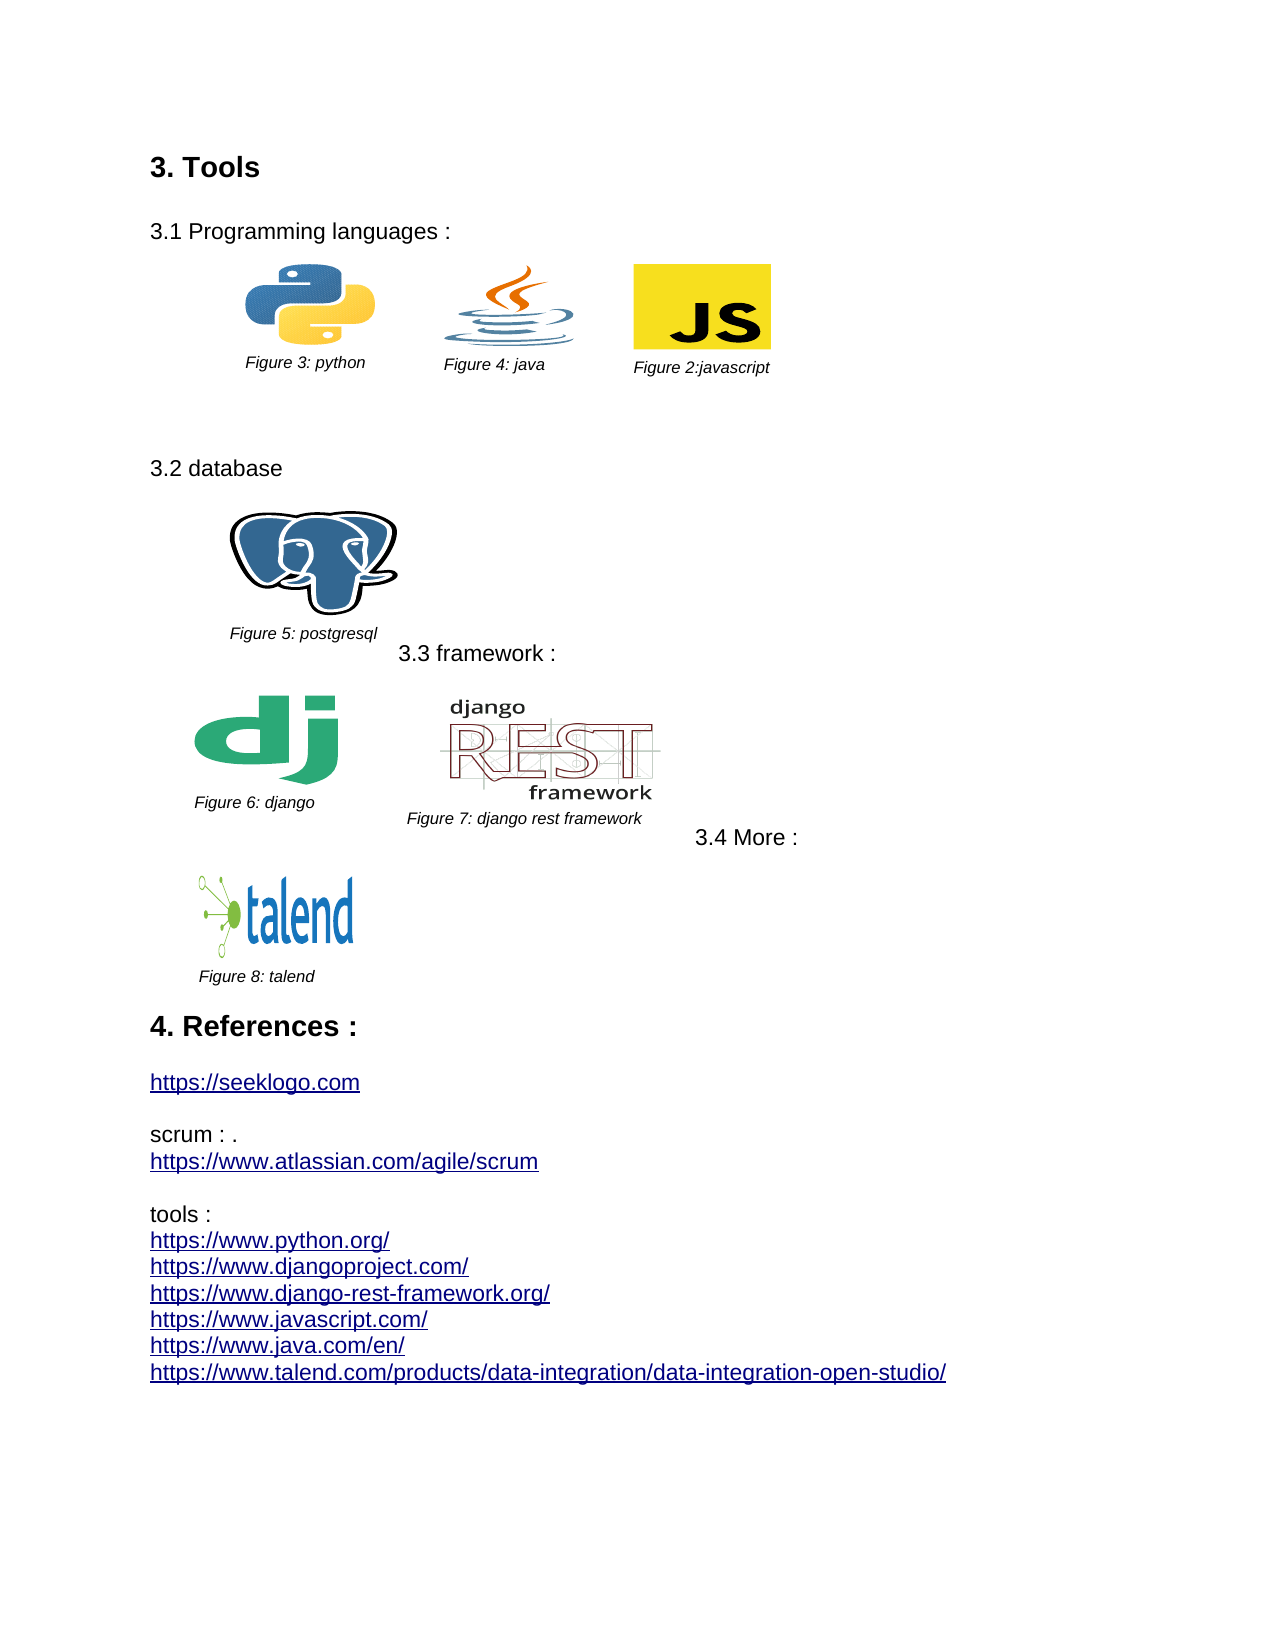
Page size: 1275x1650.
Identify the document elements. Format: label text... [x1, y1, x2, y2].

text Figure 7: django rest framework [407, 801, 695, 828]
text https://www.java.com/en/ [150, 1332, 1125, 1359]
text https://www.python.org/ [150, 1227, 1125, 1253]
text Figure 6: django [194, 695, 339, 812]
subtitle 3. Tools [150, 150, 1125, 183]
text 3.3 framework : [150, 640, 1125, 666]
text Figure 2:javascript [633, 350, 771, 377]
text [365, 511, 398, 573]
text 4. References : [150, 1009, 1125, 1042]
text https://www.atlassian.com/agile/scrum [150, 1148, 1125, 1174]
text https://www.talend.com/products/data-integration/data-integration-open-studio/ [150, 1359, 1125, 1385]
text tools : [150, 1201, 1125, 1227]
text https://seeklogo.com [150, 1069, 1125, 1095]
text Figure 3: python [245, 264, 375, 372]
text https://www.djangoproject.com/ [150, 1253, 1125, 1279]
text Figure 8: talend [199, 876, 353, 986]
text 3.4 More : [150, 824, 1125, 851]
text scrum : . [150, 1121, 1125, 1148]
text 3.2 database [150, 455, 1125, 482]
text [229, 511, 336, 534]
text Figure 4: java [444, 265, 574, 373]
text Figure 5: postgresql [229, 541, 398, 643]
text 3.1 Programming languages : [150, 218, 1125, 244]
picture [406, 698, 695, 801]
text https://www.django-rest-framework.org/ [150, 1279, 1125, 1306]
text https://www.javascript.com/ [150, 1306, 1125, 1332]
